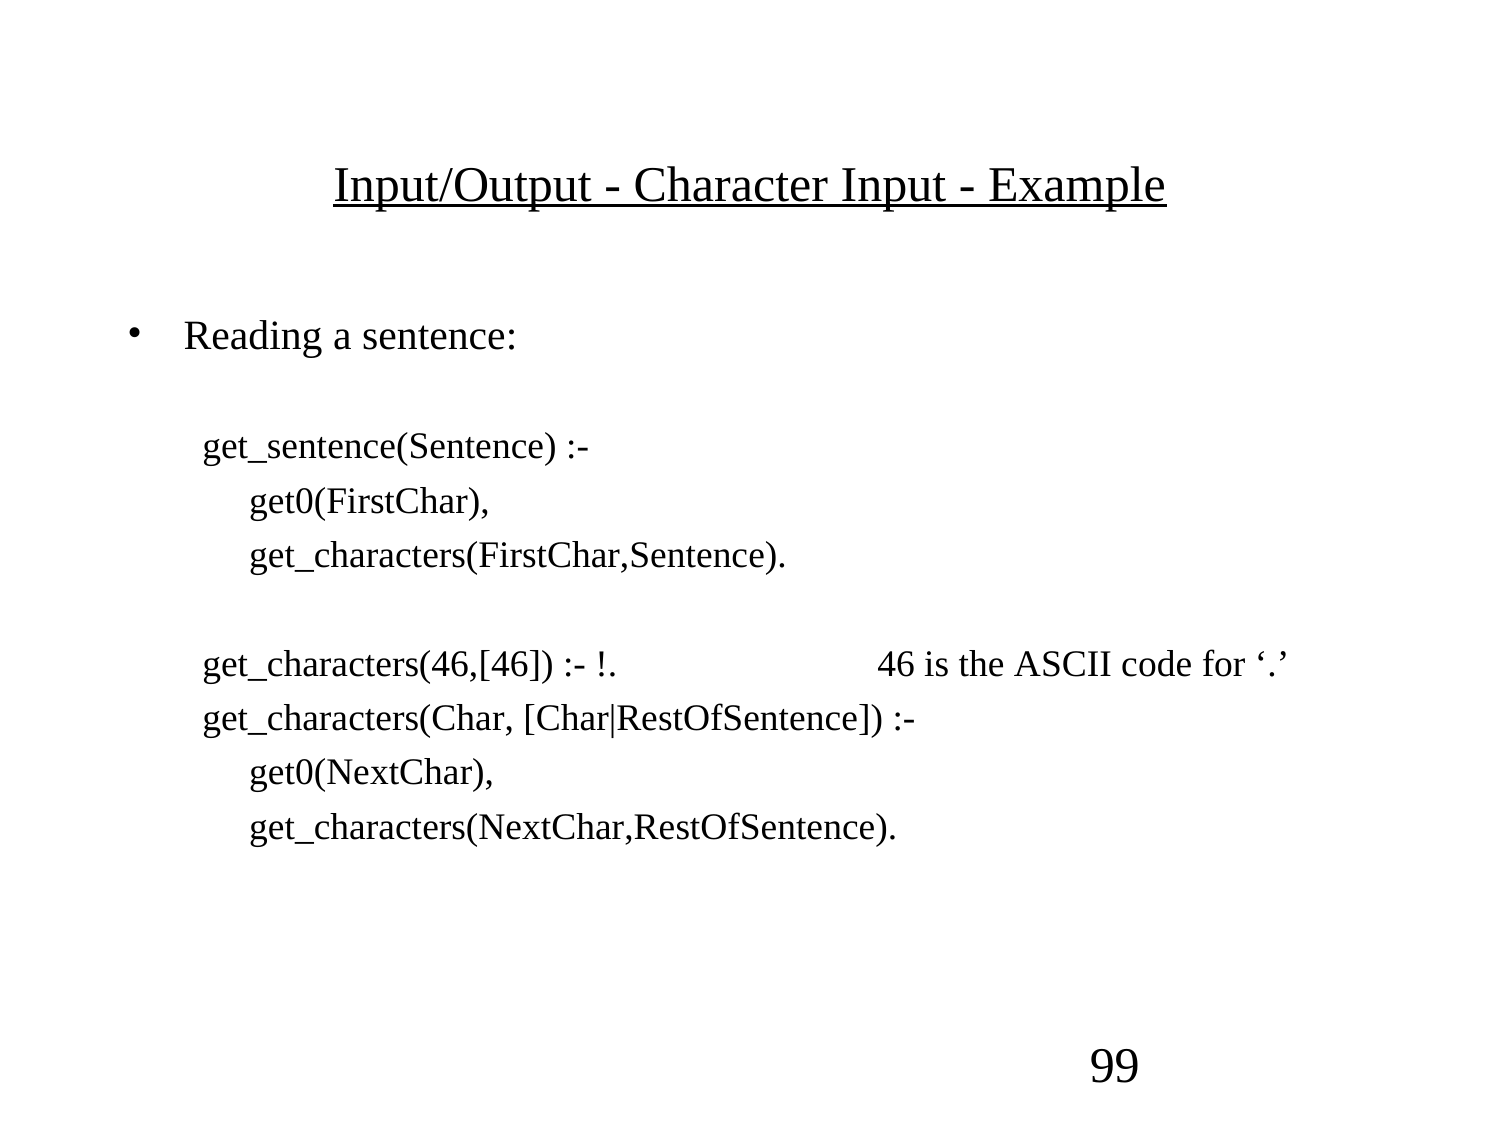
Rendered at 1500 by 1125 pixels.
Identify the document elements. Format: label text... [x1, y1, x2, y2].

list Reading a sentence: get_sentence(Sentence) :- get0(FirstChar), get_characters(FirstChar,Sentence). get_characters(46,[46]) :- !. 46 is the ASCII code for ‘.’ get_characters(Char, [Char|RestOfSentence]) :- get0(NextChar), get_characters(NextChar,RestOfSentence). [112, 299, 1388, 1000]
title Input/Output - Character Input - Example [112, 87, 1388, 276]
